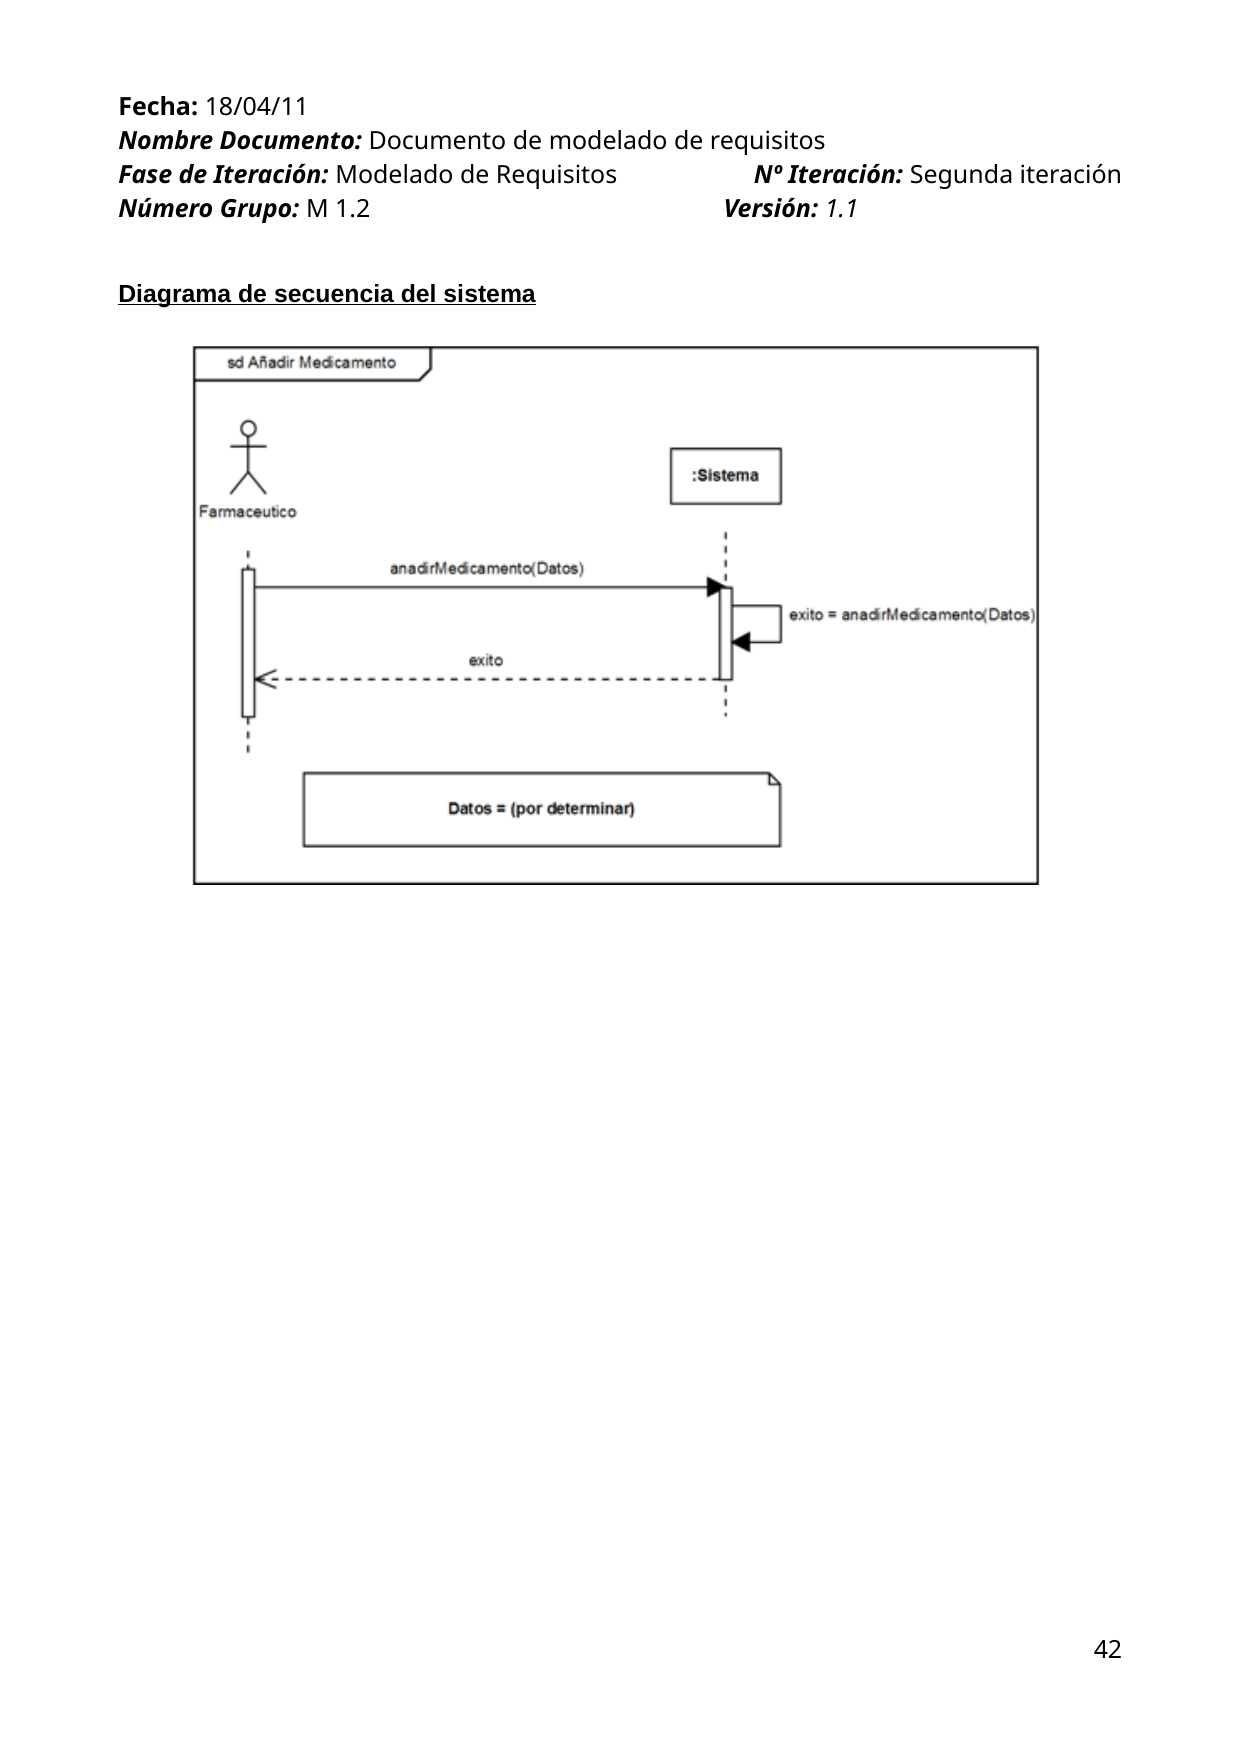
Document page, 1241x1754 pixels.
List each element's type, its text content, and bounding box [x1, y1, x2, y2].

picture [192, 346, 1040, 885]
subtitle Diagrama de secuencia del sistema [118, 279, 1122, 308]
